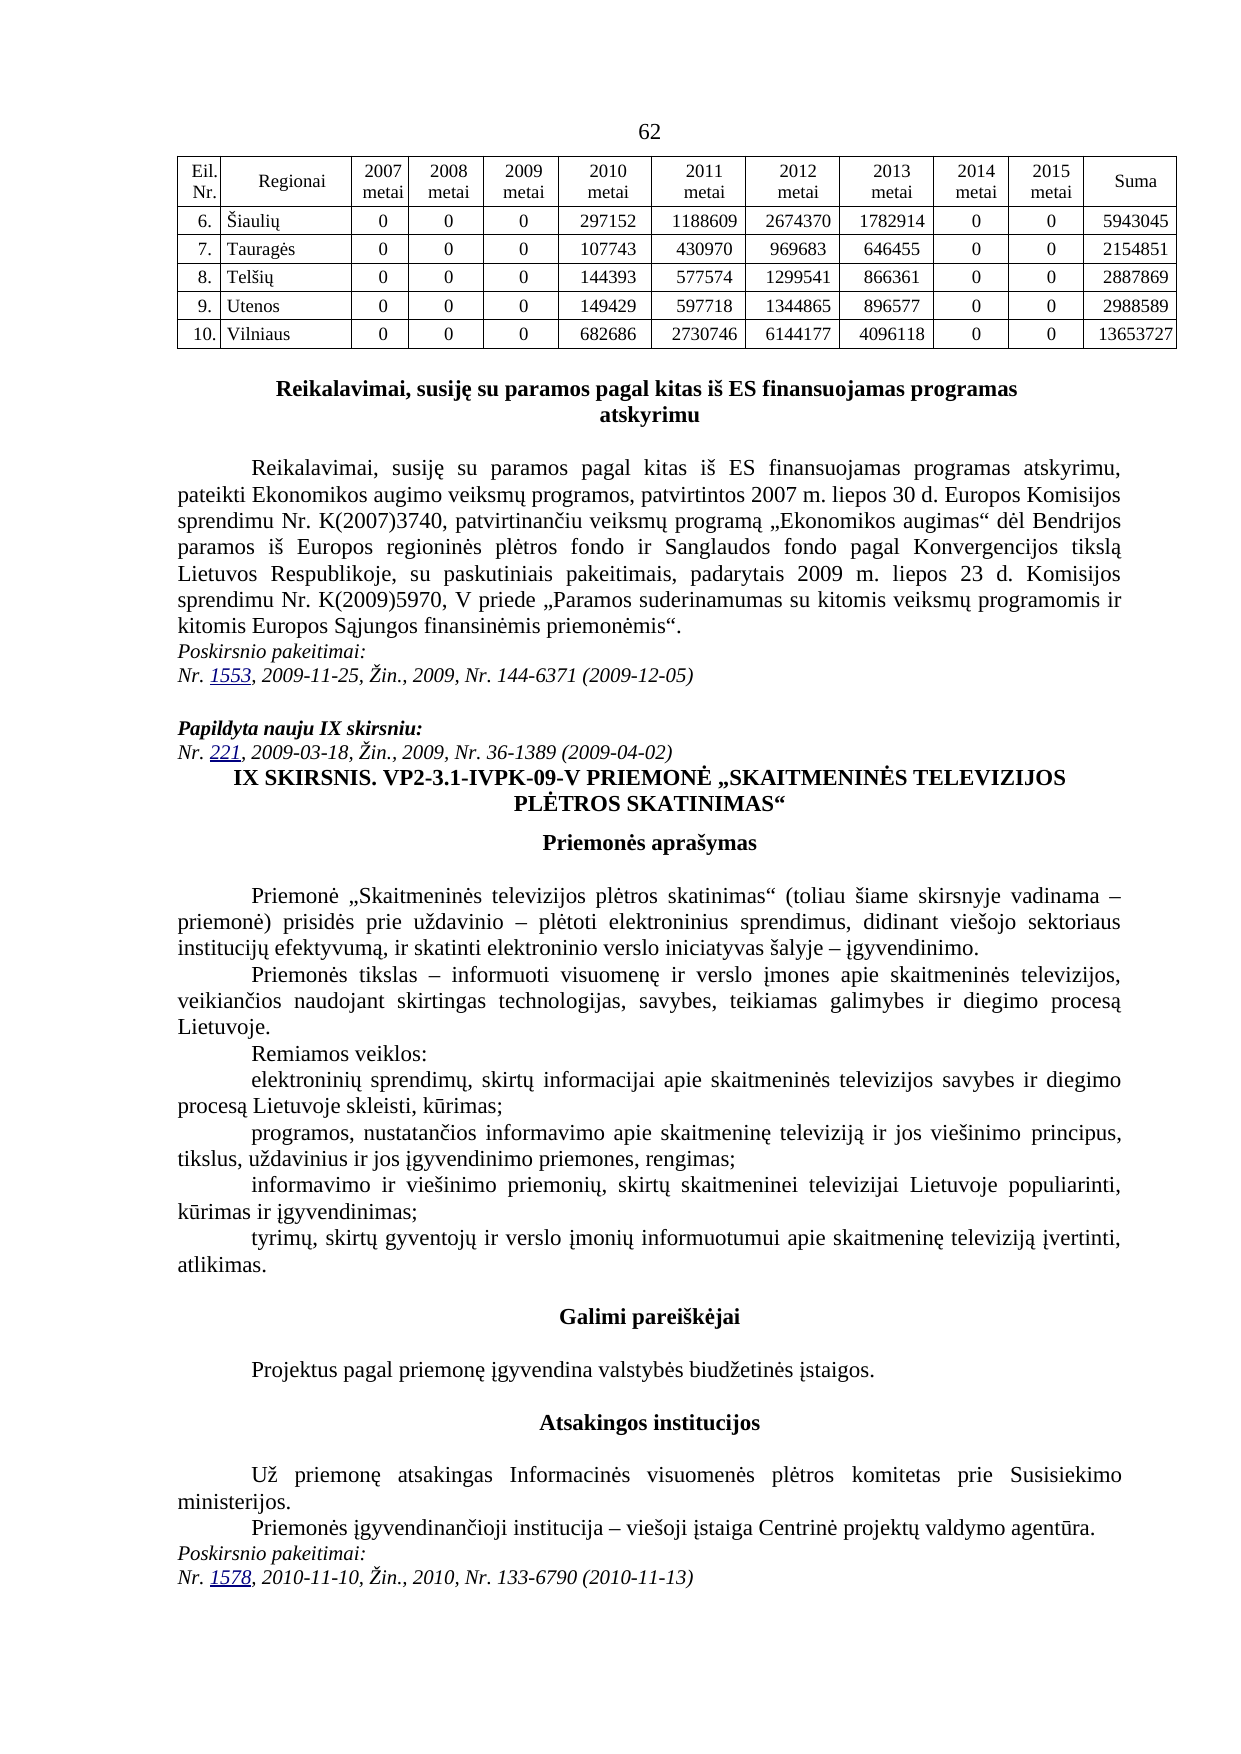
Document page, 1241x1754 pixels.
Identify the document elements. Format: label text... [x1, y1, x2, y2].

table_cell 2887869 [1084, 264, 1176, 291]
table_cell 6144177 [746, 320, 839, 348]
table_cell 430970 [652, 235, 745, 262]
table_cell 0 [484, 320, 558, 348]
text Galimi pareiškėjai [177, 1303, 1122, 1330]
text Reikalavimai, susiję su paramos pagal kitas iš ES finansuojamas programas atskyrimu, pateikti Ekonomikos augimo veiksmų programos, patvirtintos 2007 m. liepos 30 d. Europos Komisijos sprendimu Nr. K(2007)3740, patvirtinančiu veiksmų programą „Ekonomikos augimas“ dėl Bendrijos paramos iš Europos regioninės plėtros fondo ir Sanglaudos fondo pagal Konvergencijos tikslą Lietuvos Respublikoje, su paskutiniais pakeitimais, padarytais 2009 m. liepos 23 d. Komisijos sprendimu Nr. K(2009)5970, V priede „Paramos suderinamumas su kitomis veiksmų programomis ir kitomis Europos Sąjungos finansinėmis priemonėmis“. [177, 454, 1122, 639]
table_cell 10. [178, 320, 220, 348]
text IX SKIRSNIS. VP2-3.1-IVPK-09-V PRIEMONĖ „SKAITMENINĖS TELEVIZIJOS PLĖTROS SKATINIMAS“ [177, 764, 1122, 816]
text Priemonės įgyvendinančioji institucija – viešoji įstaiga Centrinė projektų valdymo agentūra. [177, 1514, 1122, 1541]
text Nr. 221, 2009-03-18, Žin., 2009, Nr. 36-1389 (2009-04-02) [177, 740, 1122, 764]
table_cell 8. [178, 264, 220, 291]
text Už priemonę atsakingas Informacinės visuomenės plėtros komitetas prie Susisiekimo ministerijos. [177, 1461, 1122, 1514]
text Papildyta nauju IX skirsniu: [177, 716, 1122, 740]
table_cell 0 [352, 264, 408, 291]
text Poskirsnio pakeitimai: [177, 639, 1122, 663]
table_cell 0 [1009, 235, 1083, 262]
table_cell 0 [409, 235, 483, 262]
table_cell 2988589 [1084, 292, 1176, 319]
table_cell Utenos [221, 292, 351, 319]
table_cell 9. [178, 292, 220, 319]
table_header 2012 metai [746, 157, 839, 206]
table_cell 0 [1009, 320, 1083, 348]
table_cell 682686 [559, 320, 651, 348]
table_cell 0 [409, 320, 483, 348]
text Priemonė „Skaitmeninės televizijos plėtros skatinimas“ (toliau šiame skirsnyje vadinama – priemonė) prisidės prie uždavinio – plėtoti elektroninius sprendimus, didinant viešojo sektoriaus institucijų efektyvumą, ir skatinti elektroninio verslo iniciatyvas šalyje – įgyvendinimo. [177, 882, 1122, 961]
table_header 2009 metai [484, 157, 558, 206]
table_header 2010 metai [559, 157, 651, 206]
table_cell 5943045 [1084, 207, 1176, 234]
text Nr. 1578, 2010-11-10, Žin., 2010, Nr. 133-6790 (2010-11-13) [177, 1564, 1122, 1589]
table_cell 0 [484, 207, 558, 234]
table_cell 0 [484, 235, 558, 262]
table_cell 1188609 [652, 207, 745, 234]
table_cell 0 [1009, 292, 1083, 319]
table_cell 969683 [746, 235, 839, 262]
table_cell 0 [409, 292, 483, 319]
table_header 2014 metai [934, 157, 1008, 206]
table_cell 2730746 [652, 320, 745, 348]
table_header 2013 metai [840, 157, 933, 206]
text Nr. 1553, 2009-11-25, Žin., 2009, Nr. 144-6371 (2009-12-05) [177, 663, 1122, 687]
table_cell 896577 [840, 292, 933, 319]
table_cell 0 [934, 292, 1008, 319]
table_cell 1782914 [840, 207, 933, 234]
table_cell 0 [1009, 264, 1083, 291]
table_cell 1344865 [746, 292, 839, 319]
text Priemonės tikslas – informuoti visuomenę ir verslo įmones apie skaitmeninės televizijos, veikiančios naudojant skirtingas technologijas, savybes, teikiamas galimybes ir diegimo procesą Lietuvoje. [177, 961, 1122, 1040]
table_cell 0 [1009, 207, 1083, 234]
table_cell Šiaulių [221, 207, 351, 234]
table_cell 4096118 [840, 320, 933, 348]
table_cell 2674370 [746, 207, 839, 234]
table_cell 297152 [559, 207, 651, 234]
table_cell 646455 [840, 235, 933, 262]
table_cell 7. [178, 235, 220, 262]
text informavimo ir viešinimo priemonių, skirtų skaitmeninei televizijai Lietuvoje populiarinti, kūrimas ir įgyvendinimas; [177, 1172, 1122, 1224]
text Reikalavimai, susiję su paramos pagal kitas iš ES finansuojamas programas atskyrimu [177, 375, 1122, 428]
table_cell 0 [484, 292, 558, 319]
table_header Eil. Nr. [178, 157, 220, 206]
table_cell 149429 [559, 292, 651, 319]
table_cell 0 [934, 264, 1008, 291]
table_header 2008 metai [409, 157, 483, 206]
table_cell 0 [352, 292, 408, 319]
table_header 2007 metai [352, 157, 408, 206]
table_cell 144393 [559, 264, 651, 291]
table_cell 0 [934, 320, 1008, 348]
table_cell 0 [934, 235, 1008, 262]
table_cell 1299541 [746, 264, 839, 291]
table_cell Tauragės [221, 235, 351, 262]
table_cell 577574 [652, 264, 745, 291]
table_cell 0 [352, 320, 408, 348]
table_header 2011 metai [652, 157, 745, 206]
table_cell Telšių [221, 264, 351, 291]
table_cell 13653727 [1084, 320, 1176, 348]
text Projektus pagal priemonę įgyvendina valstybės biudžetinės įstaigos. [177, 1356, 1122, 1382]
table_cell 597718 [652, 292, 745, 319]
table_cell 0 [934, 207, 1008, 234]
table_cell 0 [484, 264, 558, 291]
table_cell Vilniaus [221, 320, 351, 348]
table_cell 0 [409, 264, 483, 291]
table_cell 0 [352, 207, 408, 234]
table_header Suma [1084, 157, 1176, 206]
table_cell 2154851 [1084, 235, 1176, 262]
text Priemonės aprašymas [177, 829, 1122, 855]
table_cell 0 [352, 235, 408, 262]
table_header 2015 metai [1009, 157, 1083, 206]
text Remiamos veiklos: [177, 1040, 1122, 1066]
table_header Regionai [221, 157, 351, 206]
text programos, nustatančios informavimo apie skaitmeninę televiziją ir jos viešinimo principus, tikslus, uždavinius ir jos įgyvendinimo priemones, rengimas; [177, 1119, 1122, 1172]
table_cell 0 [409, 207, 483, 234]
table_cell 866361 [840, 264, 933, 291]
text Atsakingos institucijos [177, 1409, 1122, 1435]
table_cell 6. [178, 207, 220, 234]
text Poskirsnio pakeitimai: [177, 1541, 1122, 1564]
table_cell 107743 [559, 235, 651, 262]
text elektroninių sprendimų, skirtų informacijai apie skaitmeninės televizijos savybes ir diegimo procesą Lietuvoje skleisti, kūrimas; [177, 1066, 1122, 1119]
text tyrimų, skirtų gyventojų ir verslo įmonių informuotumui apie skaitmeninę televiziją įvertinti, atlikimas. [177, 1224, 1122, 1277]
